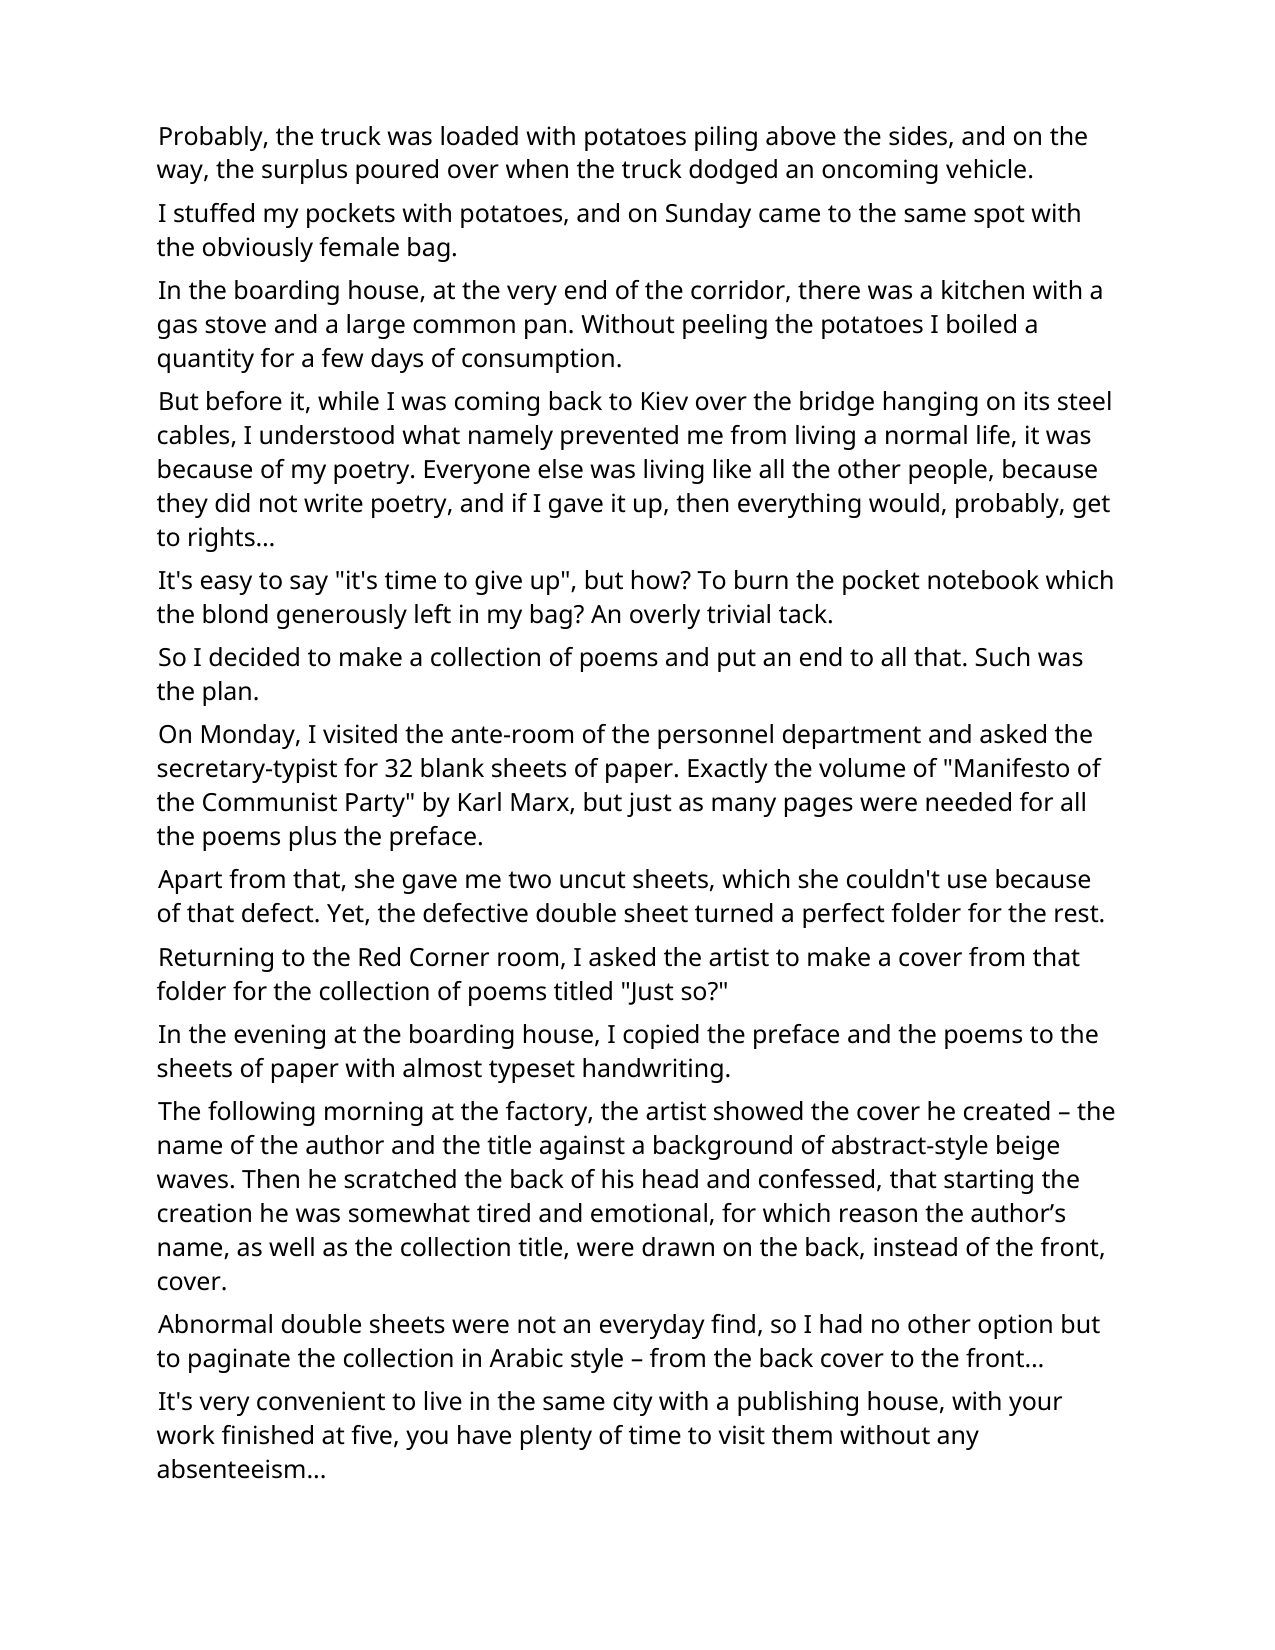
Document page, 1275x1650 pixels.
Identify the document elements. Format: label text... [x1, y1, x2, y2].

text So I decided to make a collection of poems and put an end to all that. Such was the plan. [156, 640, 1118, 708]
text I stuffed my pockets with potatoes, and on Sunday came to the same spot with the obviously female bag. [156, 195, 1118, 263]
text Returning to the Red Corner room, I asked the artist to make a cover from that folder for the collection of poems titled "Just so?" [156, 939, 1118, 1007]
text Apart from that, she gave me two uncut sheets, which she couldn't use because of that defect. Yet, the defective double sheet turned a perfect folder for the rest. [156, 862, 1118, 930]
text On Monday, I visited the ante-room of the personnel department and asked the secretary-typist for 32 blank sheets of paper. Exactly the volume of "Manifesto of the Communist Party" by Karl Marx, but just as many pages were needed for all the poems plus the preface. [156, 717, 1118, 853]
text The following morning at the factory, the artist showed the cover he created – the name of the author and the title against a background of abstract-style beige waves. Then he scratched the back of his head and confessed, that starting the creation he was somewhat tired and emotional, for which reason the author’s name, as well as the collection title, were drawn on the back, instead of the front, cover. [156, 1093, 1118, 1298]
text It's easy to say "it's time to give up", but how? To burn the pocket notebook which the blond generously left in my bag? An overly trivial tack. [156, 563, 1118, 631]
text In the boarding house, at the very end of the corridor, there was a kitchen with a gas stove and a large common pan. Without peeling the potatoes I boiled a quantity for a few days of consumption. [156, 272, 1118, 374]
text But before it, while I was coming back to Kiev over the bridge hanging on its steel cables, I understood what namely prevented me from living a normal life, it was because of my poetry. Everyone else was living like all the other people, because they did not write poetry, and if I gave it up, then everything would, probably, get to rights… [156, 383, 1118, 554]
text Probably, the truck was loaded with potatoes piling above the sides, and on the way, the surplus poured over when the truck dodged an oncoming vehicle. [156, 118, 1118, 186]
text It's very convenient to live in the same city with a publishing house, with your work finished at five, you have plenty of time to visit them without any absenteeism... [156, 1384, 1118, 1486]
text Abnormal double sheets were not an everyday find, so I had no other option but to paginate the collection in Arabic style – from the back cover to the front… [156, 1307, 1118, 1375]
text In the evening at the boarding house, I copied the preface and the poems to the sheets of paper with almost typeset handwriting. [156, 1016, 1118, 1084]
